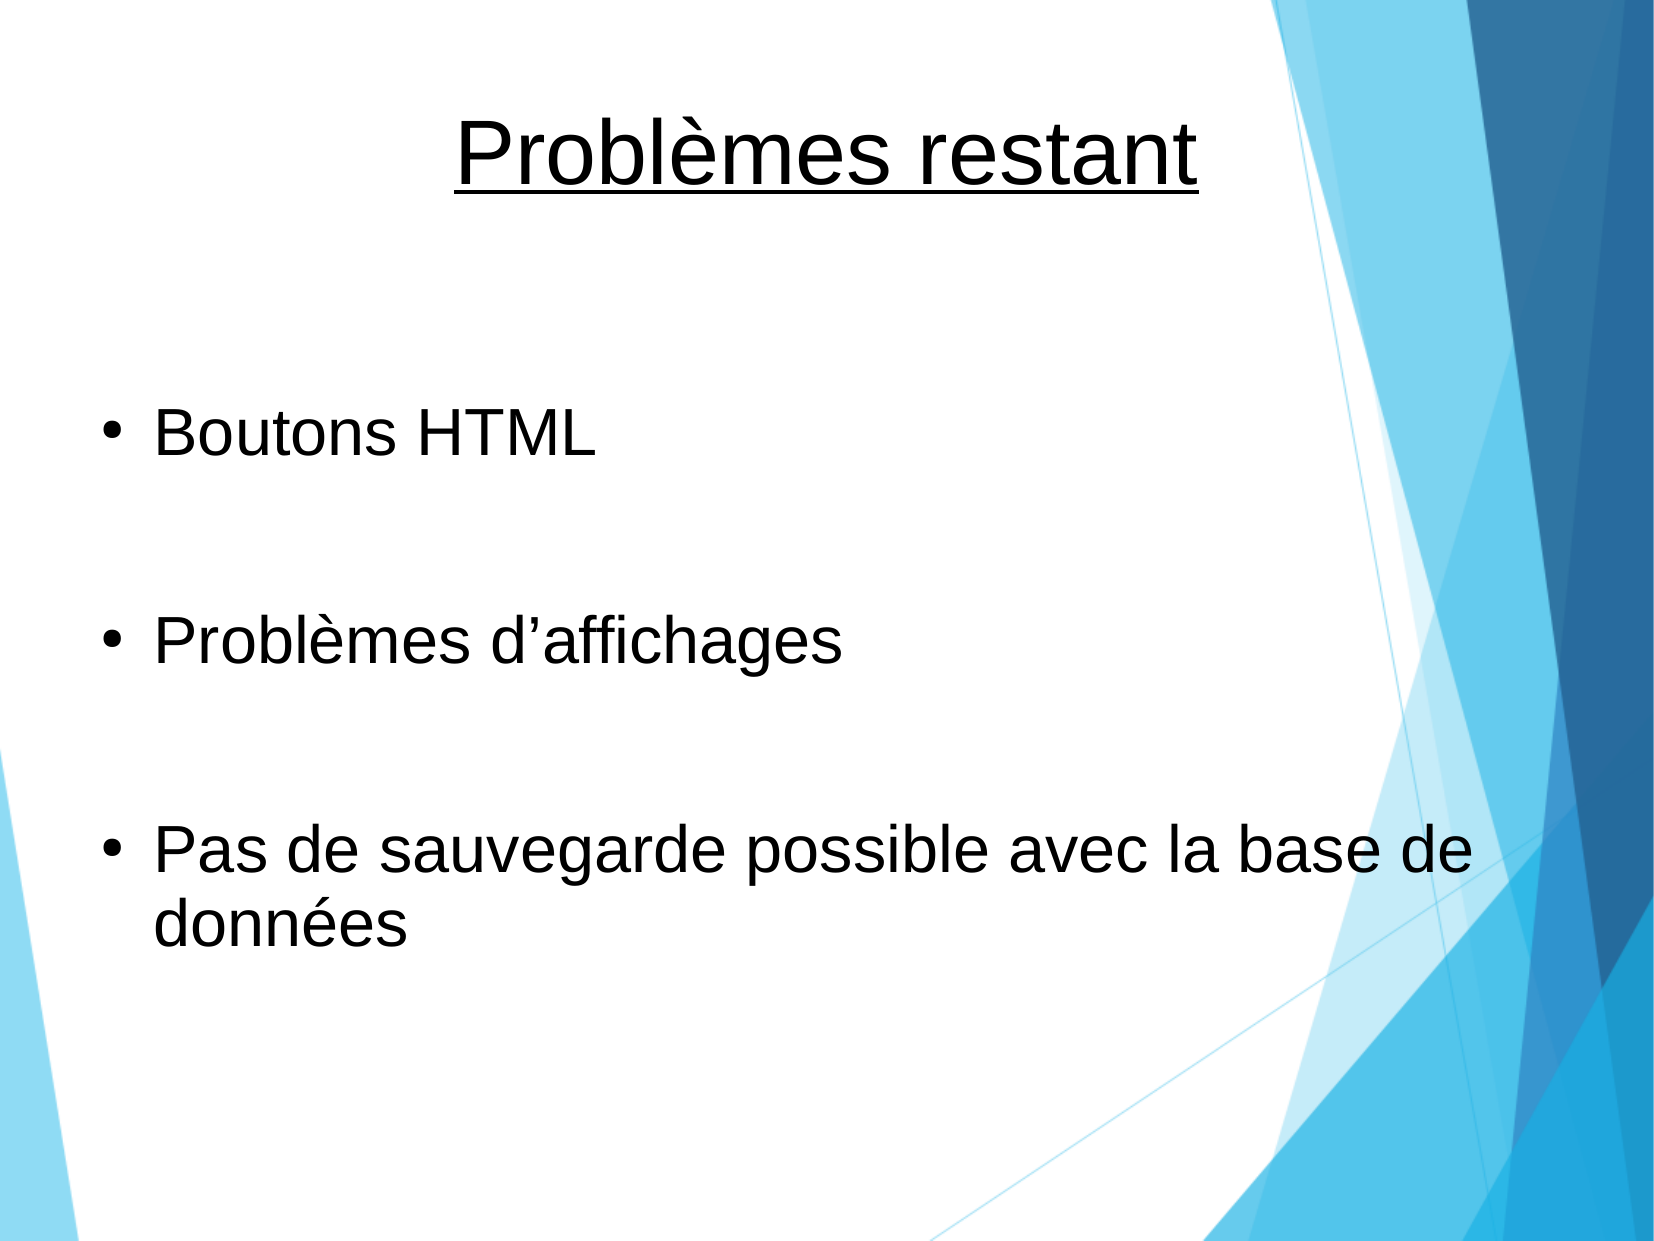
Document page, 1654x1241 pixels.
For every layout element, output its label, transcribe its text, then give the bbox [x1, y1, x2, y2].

picture [0, 0, 1654, 1241]
title Problèmes restant [82, 49, 1571, 257]
list Boutons HTML Problèmes d’affichages Pas de sauvegarde possible avec la base de données [82, 290, 1571, 1010]
